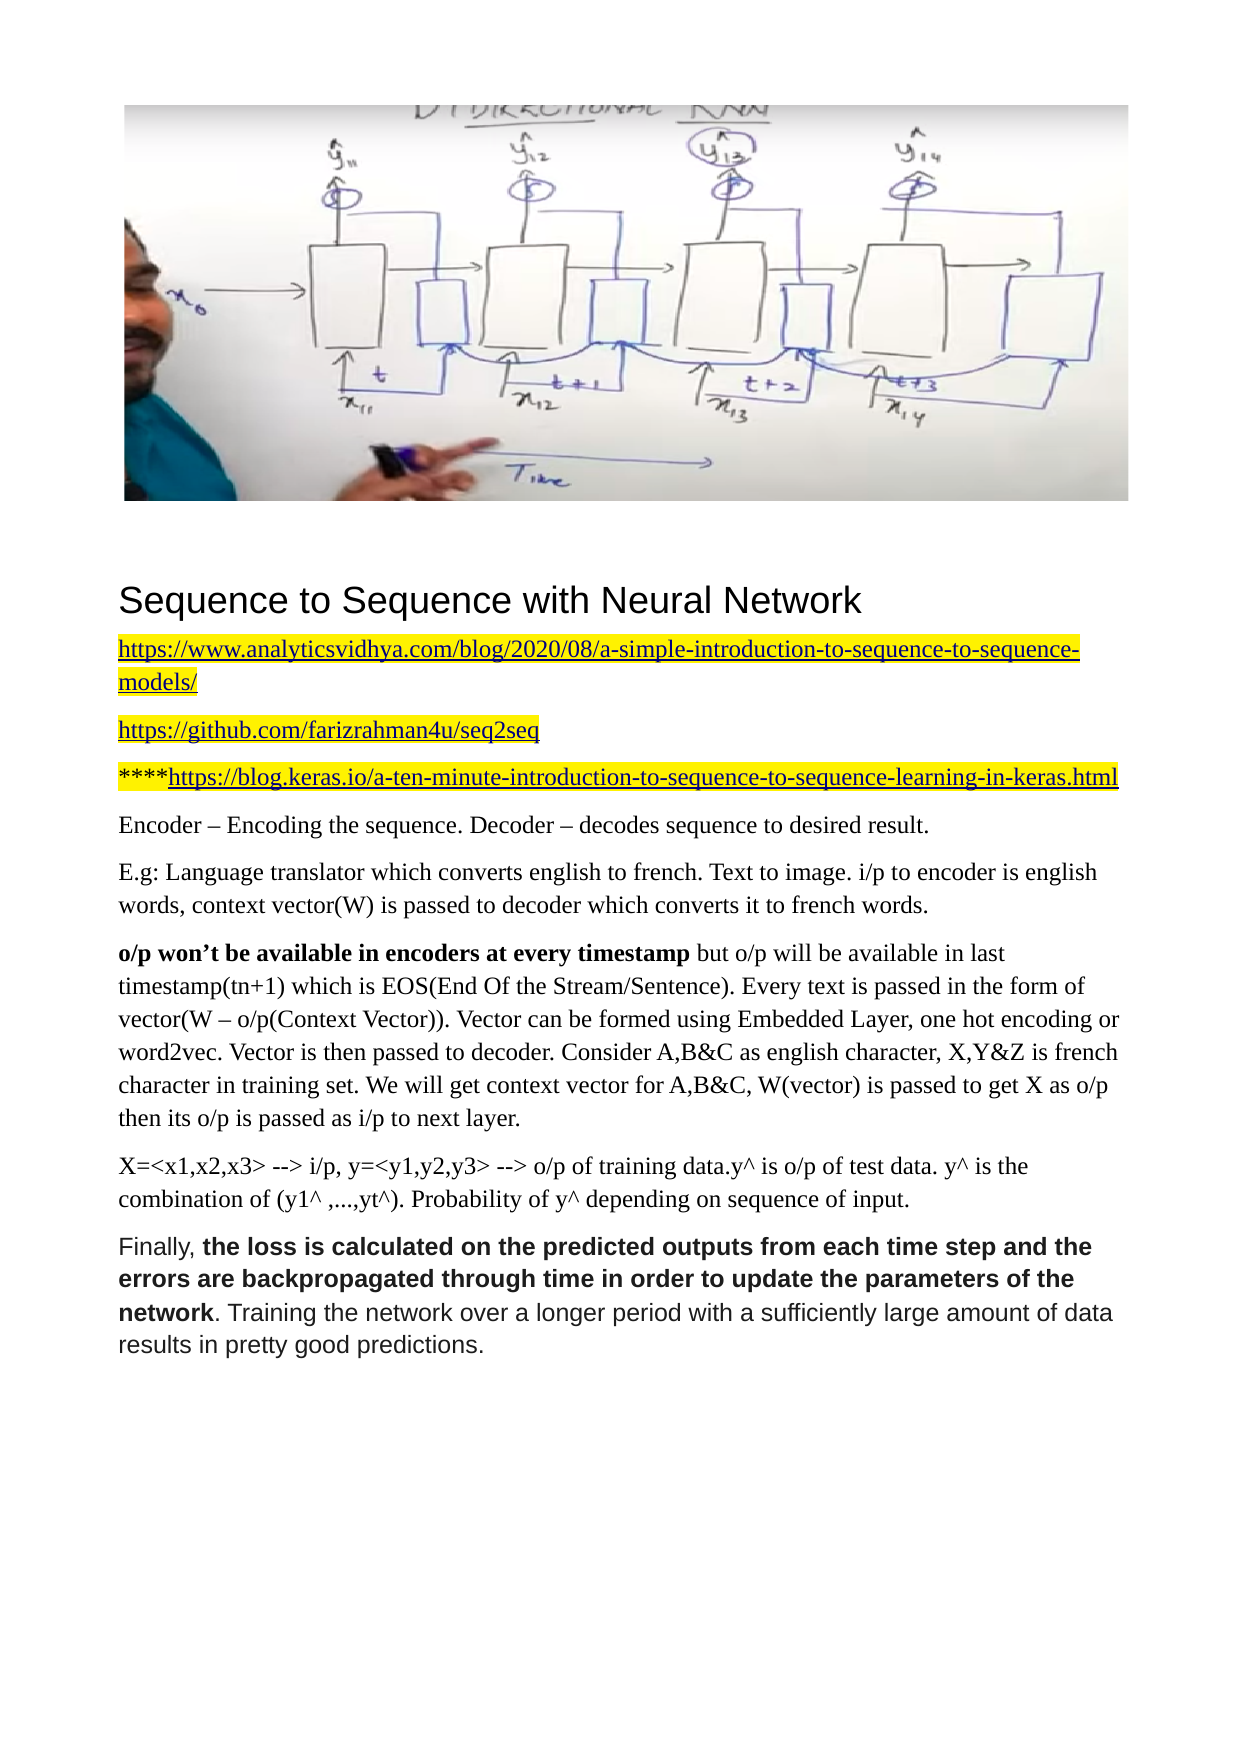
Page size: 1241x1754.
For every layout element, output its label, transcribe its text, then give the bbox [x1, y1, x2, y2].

text https://github.com/farizrahman4u/seq2seq [118, 715, 1122, 743]
text Finally, the loss is calculated on the predicted outputs from each time step and the errors are backpropagated through time in order to update the parameters of the network. Training the network over a longer period with a sufficiently large amount of data results in pretty good predictions. [118, 1231, 1122, 1359]
picture [195, 444, 204, 452]
picture [124, 452, 156, 501]
text o/p won’t be available in encoders at every timestamp but o/p will be available in last timestamp(tn+1) which is EOS(End Of the Stream/Sentence). Every text is passed in the form of vector(W – o/p(Context Vector)). Vector can be formed using Embedded Layer, one hot encoding or word2vec. Vector is then passed to decoder. Consider A,B&C as english character, X,Y&Z is french character in training set. We will get context vector for A,B&C, W(vector) is passed to get X as o/p then its o/p is passed as i/p to next layer. [118, 938, 1122, 1132]
text E.g: Language translator which converts english to french. Text to image. i/p to encoder is english words, context vector(W) is passed to decoder which converts it to french words. [118, 857, 1122, 919]
text X=<x1,x2,x3> --> i/p, y=<y1,y2,y3> --> o/p of training data.y^ is o/p of test data. y^ is the combination of (y1^ ,...,yt^). Probability of y^ depending on sequence of input. [118, 1151, 1122, 1213]
text ****https://blog.keras.io/a-ten-minute-introduction-to-sequence-to-sequence-learning-in-keras.html [118, 762, 1122, 791]
picture [124, 105, 1129, 501]
text Encoder – Encoding the sequence. Decoder – decodes sequence to desired result. [118, 810, 1122, 839]
text https://www.analyticsvidhya.com/blog/2020/08/a-simple-introduction-to-sequence-to-sequence-models/ [118, 634, 1122, 696]
subtitle Sequence to Sequence with Neural Network [118, 578, 1122, 622]
